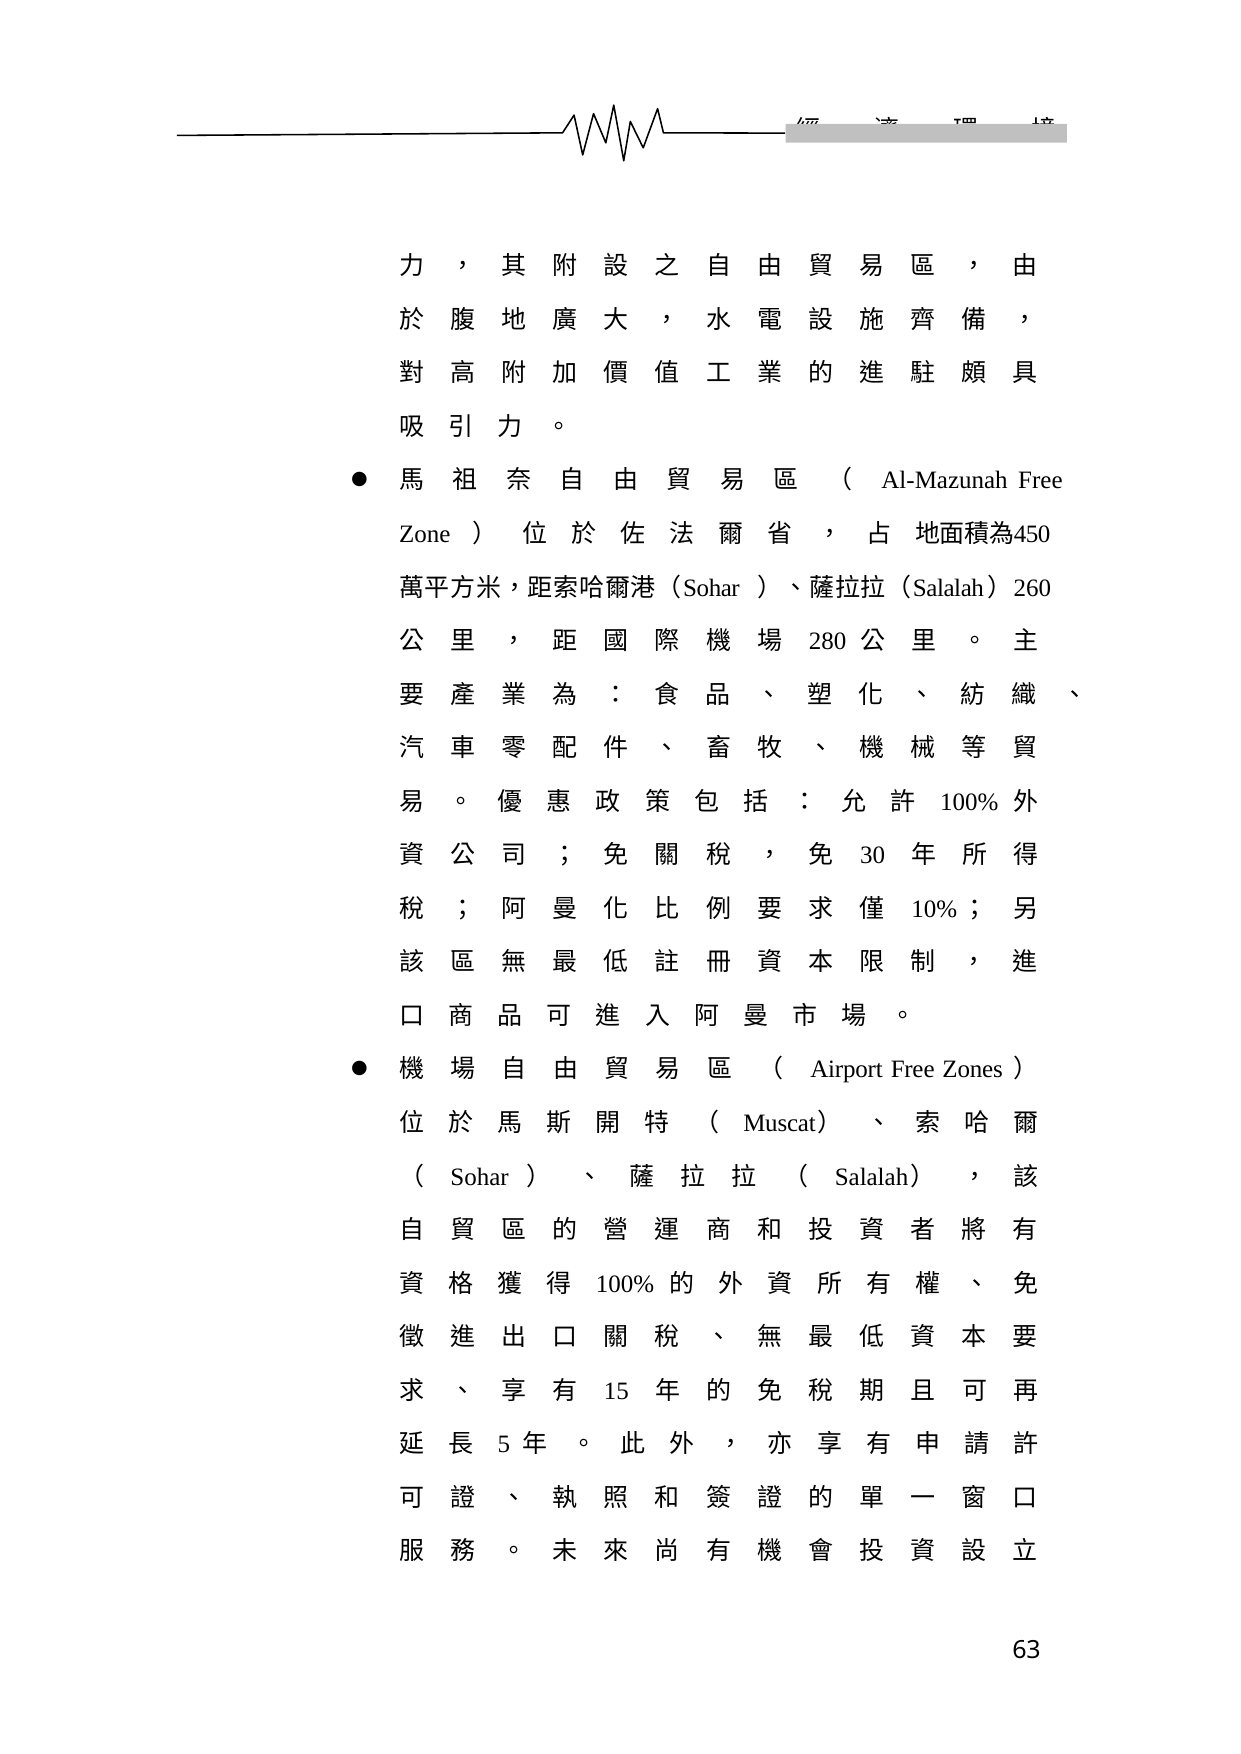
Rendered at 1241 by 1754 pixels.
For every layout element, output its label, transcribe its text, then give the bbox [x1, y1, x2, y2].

text 力，其附設之自由貿易區，由於腹地廣大，水電設施齊備，對高附加價值工業的進駐頗具吸引力。 [375, 237, 1063, 451]
list 機場自由貿易區（Airport Free Zones）位於馬斯開特（Muscat）、索哈爾（Sohar）、薩拉拉（Salalah），該自貿區的營運商和投資者將有資格獲得100%的外資所有權、免徵進出口關稅、無最低資本要求、享有15年的免稅期且可再延長5年。此外，亦享有申請許可證、執照和簽證的單一窗口服務。未來尚有機會投資設立 [325, 1040, 1063, 1576]
list 馬祖奈自由貿易區（Al-Mazunah Free Zone）位於佐法爾省，占地面積為450萬平方米，距索哈爾港（Sohar）、薩拉拉（Salalah）260公里，距國際機場280公里。主要產業為：食品、塑化、紡織、汽車零配件、畜牧、機械等貿易。優惠政策包括：允許100%外資公司；免關稅，免30年所得稅；阿曼化比例要求僅10%；另該區無最低註冊資本限制，進口商品可進入阿曼市場。 [325, 451, 1063, 1040]
